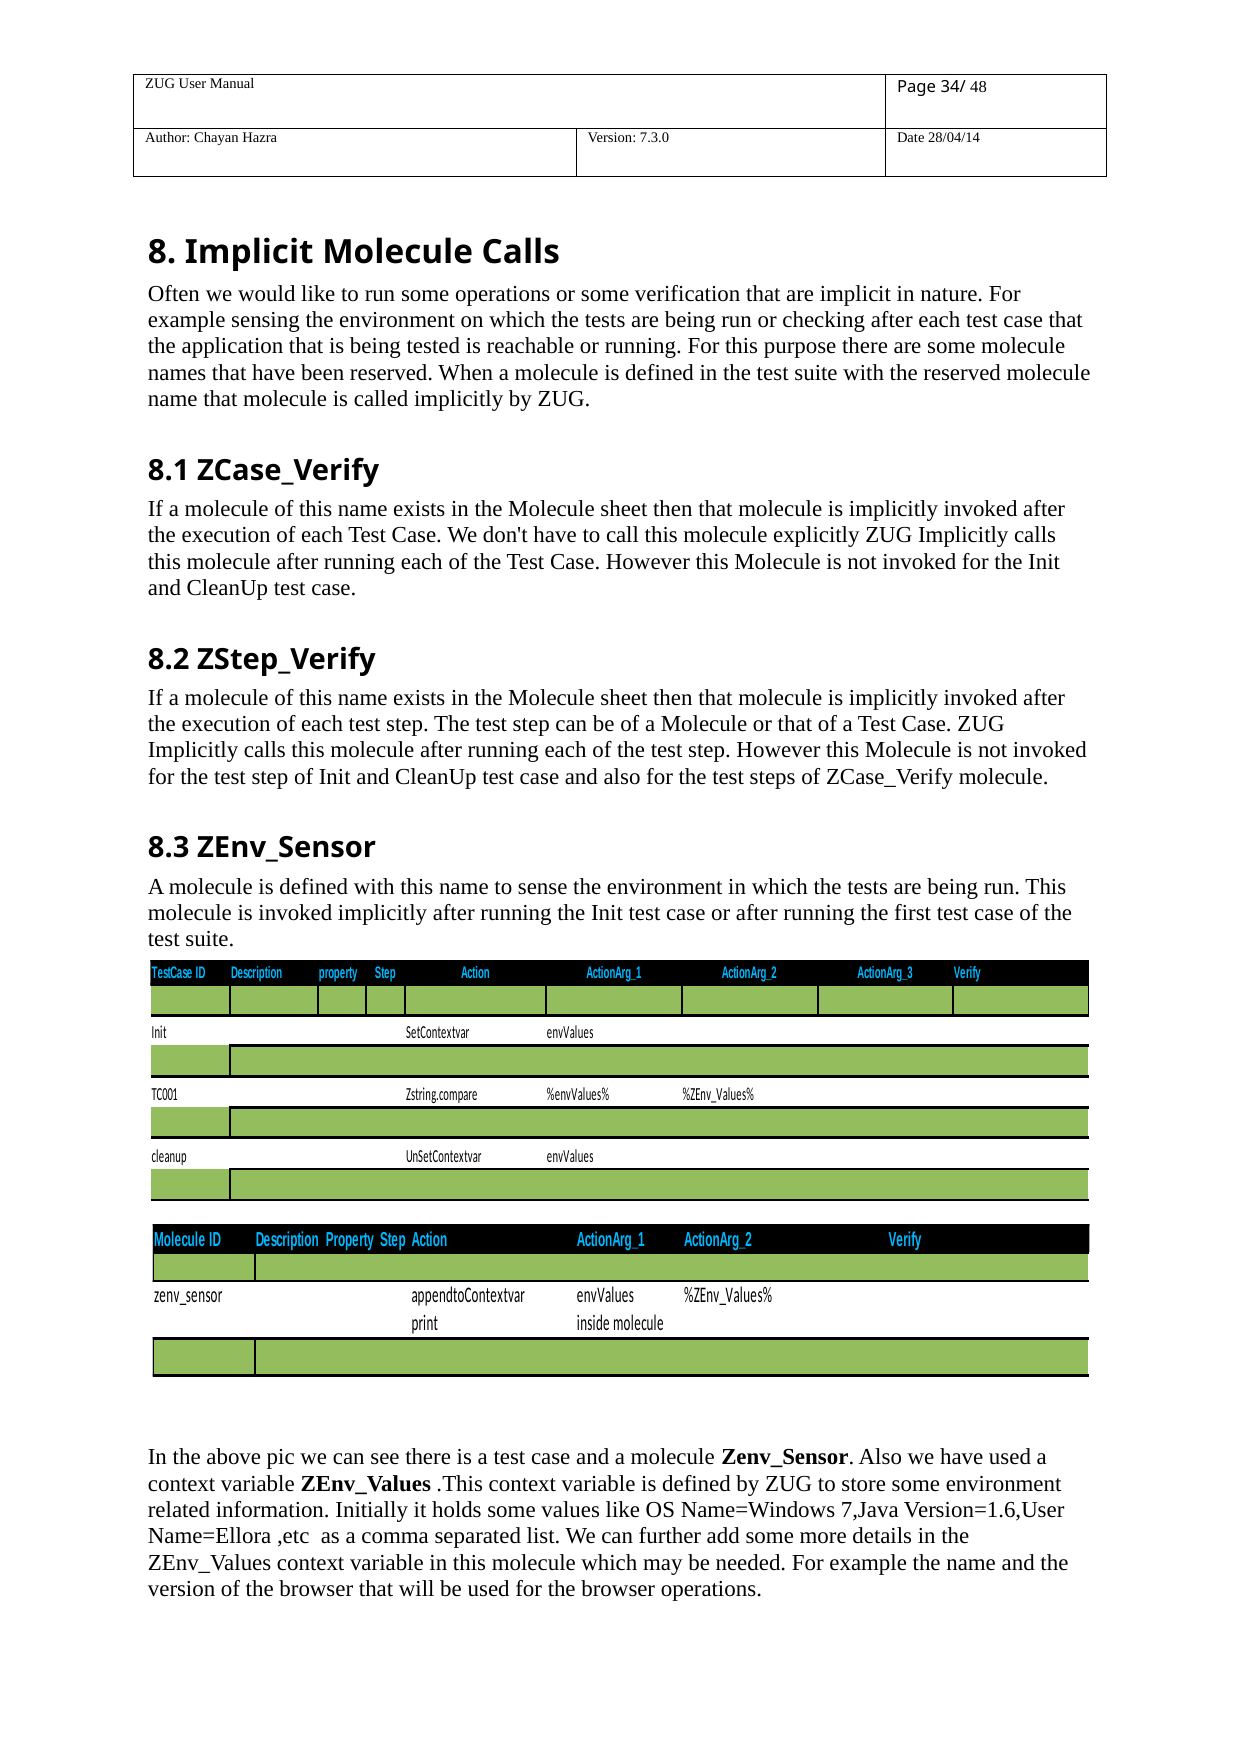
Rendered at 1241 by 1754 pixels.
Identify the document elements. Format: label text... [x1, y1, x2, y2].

text If a molecule of this name exists in the Molecule sheet then that molecule is implicitly invoked after the execution of each test step. The test step can be of a Molecule or that of a Test Case. ZUG Implicitly calls this molecule after running each of the test step. However this Molecule is not invoked for the test step of Init and CleanUp test case and also for the test steps of ZCase_Verify molecule. [148, 684, 1092, 789]
subtitle 8.1 ZCase_Verify [148, 449, 1092, 489]
subtitle . Implicit Molecule Calls [148, 228, 1092, 273]
text A molecule is defined with this name to sense the environment in which the tests are being run. This molecule is invoked implicitly after running the Init test case or after running the first test case of the test suite. [148, 873, 1092, 952]
subtitle 8.3 ZEnv_Sensor [148, 827, 1092, 866]
subtitle 8.2 ZStep_Verify [148, 638, 1092, 678]
text In the above pic we can see there is a test case and a molecule Zenv_Sensor. Also we have used a context variable ZEnv_Values .This context variable is defined by ZUG to store some environment related information. Initially it holds some values like OS Name=Windows 7,Java Version=1.6,User Name=Ellora ,etc as a comma separated list. We can further add some more details in the ZEnv_Values context variable in this molecule which may be needed. For example the name and the version of the browser that will be used for the browser operations. [148, 1443, 1092, 1601]
text Often we would like to run some operations or some verification that are implicit in nature. For example sensing the environment on which the tests are being run or checking after each test case that the application that is being tested is reachable or running. For this purpose there are some molecule names that have been reserved. When a molecule is defined in the test suite with the reserved molecule name that molecule is called implicitly by ZUG. [148, 280, 1092, 412]
text If a molecule of this name exists in the Molecule sheet then that molecule is implicitly invoked after the execution of each Test Case. We don't have to call this molecule explicitly ZUG Implicitly calls this molecule after running each of the Test Case. However this Molecule is not invoked for the Init and CleanUp test case. [148, 495, 1092, 600]
